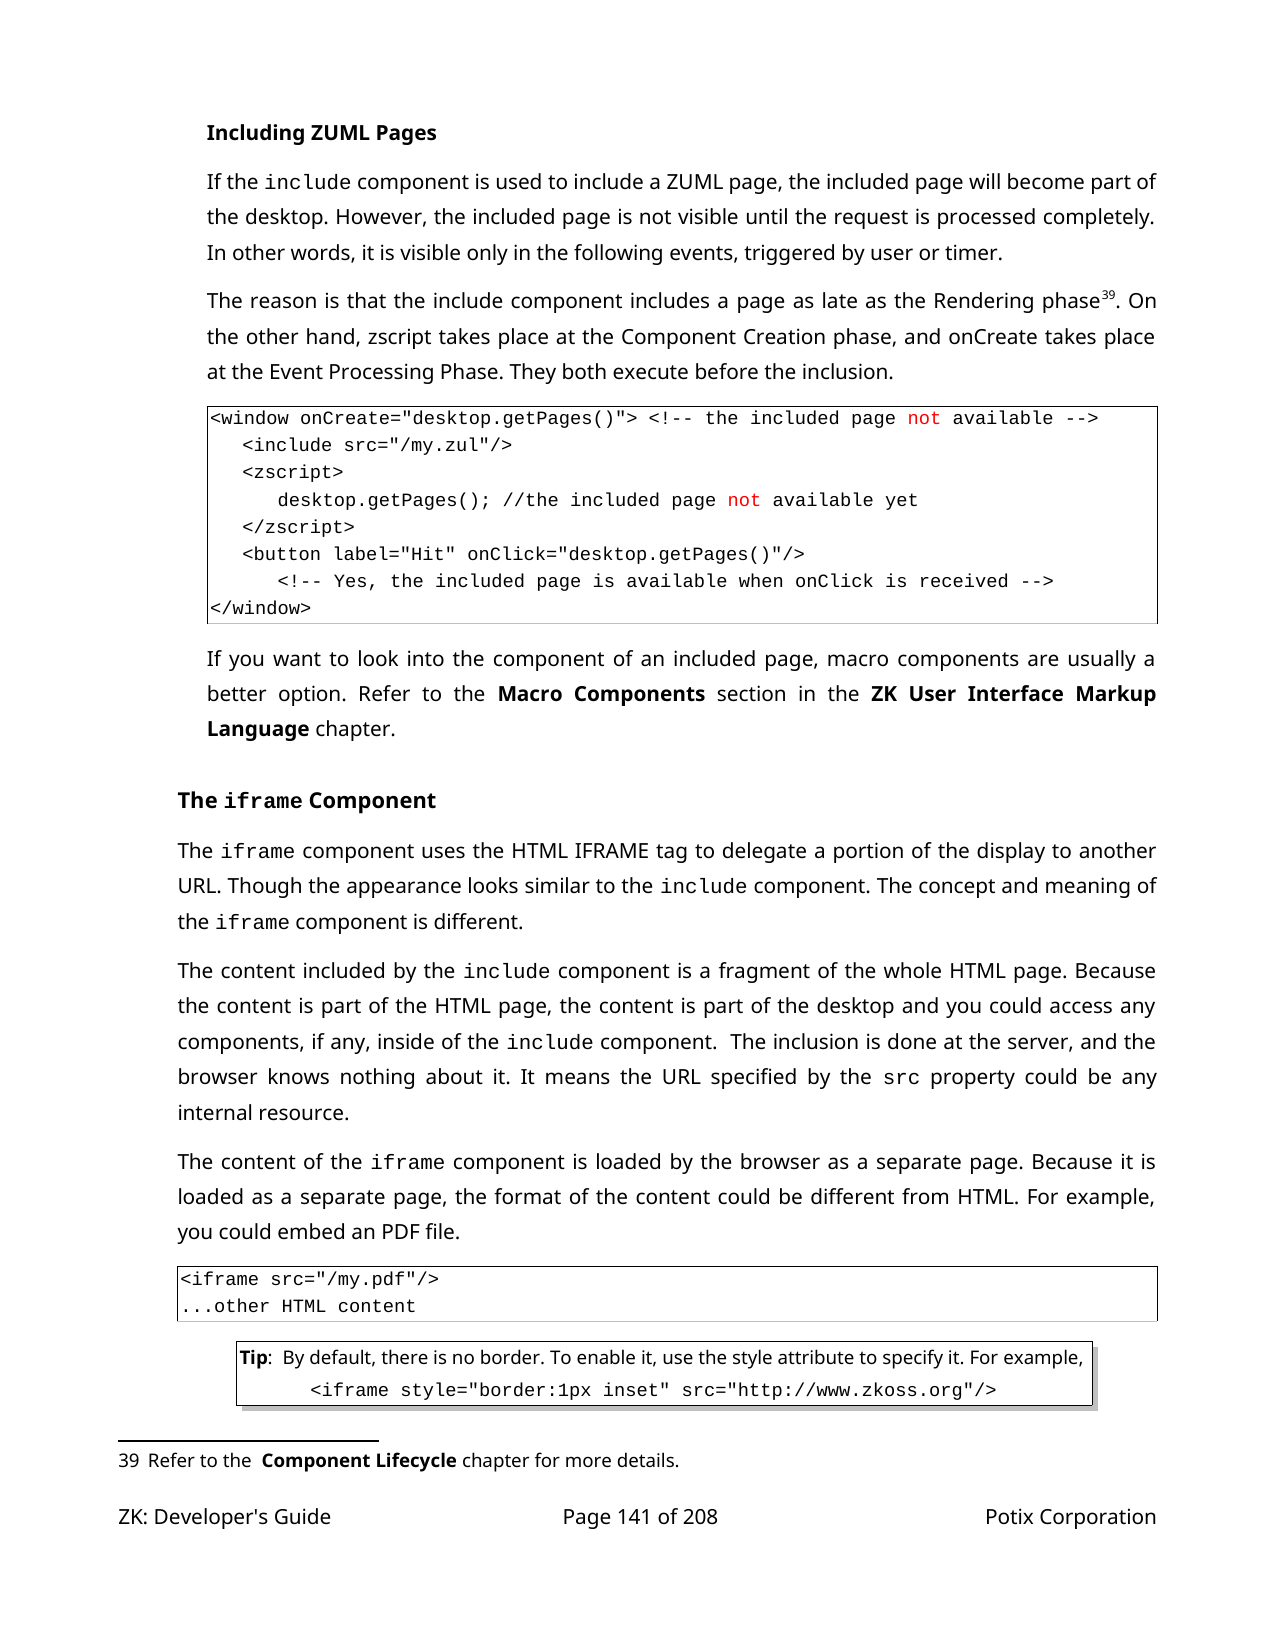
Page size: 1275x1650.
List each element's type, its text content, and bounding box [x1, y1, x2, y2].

text If you want to look into the component of an included page, macro components are usually a better option. Refer to the Macro Components section in the ZK User Interface Markup Language chapter. [207, 644, 1157, 743]
text If the include component is used to include a ZUML page, the included page will become part of the desktop. However, the included page is not visible until the request is processed completely. In other words, it is visible only in the following events, triggered by user or timer. [207, 167, 1157, 266]
text <include src="/my.zul"/> [208, 433, 1157, 457]
text The content of the iframe component is loaded by the browser as a separate page. Because it is loaded as a separate page, the format of the content could be different from HTML. For example, you could embed an PDF file. [177, 1147, 1157, 1246]
text <iframe src="/my.pdf"/> [178, 1267, 1157, 1291]
text </window> [208, 596, 1157, 623]
subtitle The iframe Component [177, 785, 1157, 815]
text desktop.getPages(); //the included page not available yet [208, 487, 1157, 512]
text Refer to the Component Lifecycle chapter for more details. [118, 1447, 1157, 1473]
text Tip: By default, there is no border. To enable it, use the style attribute to specify it. For example, <iframe style="border:1px inset" src="http://www.zkoss.org"/> [237, 1342, 1092, 1405]
text ...other HTML content [178, 1293, 1157, 1321]
text </zscript> [208, 514, 1157, 539]
text <window onCreate="desktop.getPages()"> <!-- the included page not available --> [208, 407, 1157, 430]
text <!-- Yes, the included page is available when onClick is received --> [208, 569, 1157, 593]
text The reason is that the include component includes a page as late as the Rendering phase. On the other hand, zscript takes place at the Component Creation phase, and onCreate takes place at the Event Processing Phase. They both execute before the inclusion. [207, 287, 1157, 385]
subtitle Including ZUML Pages [207, 118, 1157, 146]
text <button label="Hit" onClick="desktop.getPages()"/> [208, 542, 1157, 566]
text <zscript> [208, 460, 1157, 484]
text The iframe component uses the HTML IFRAME tag to delegate a portion of the display to another URL. Though the appearance looks similar to the include component. The concept and meaning of the iframe component is different. [177, 836, 1157, 936]
text The content included by the include component is a fragment of the whole HTML page. Because the content is part of the HTML page, the content is part of the desktop and you could access any components, if any, inside of the include component. The inclusion is done at the server, and the browser knows nothing about it. It means the URL specified by the src property could be any internal resource. [177, 956, 1157, 1126]
